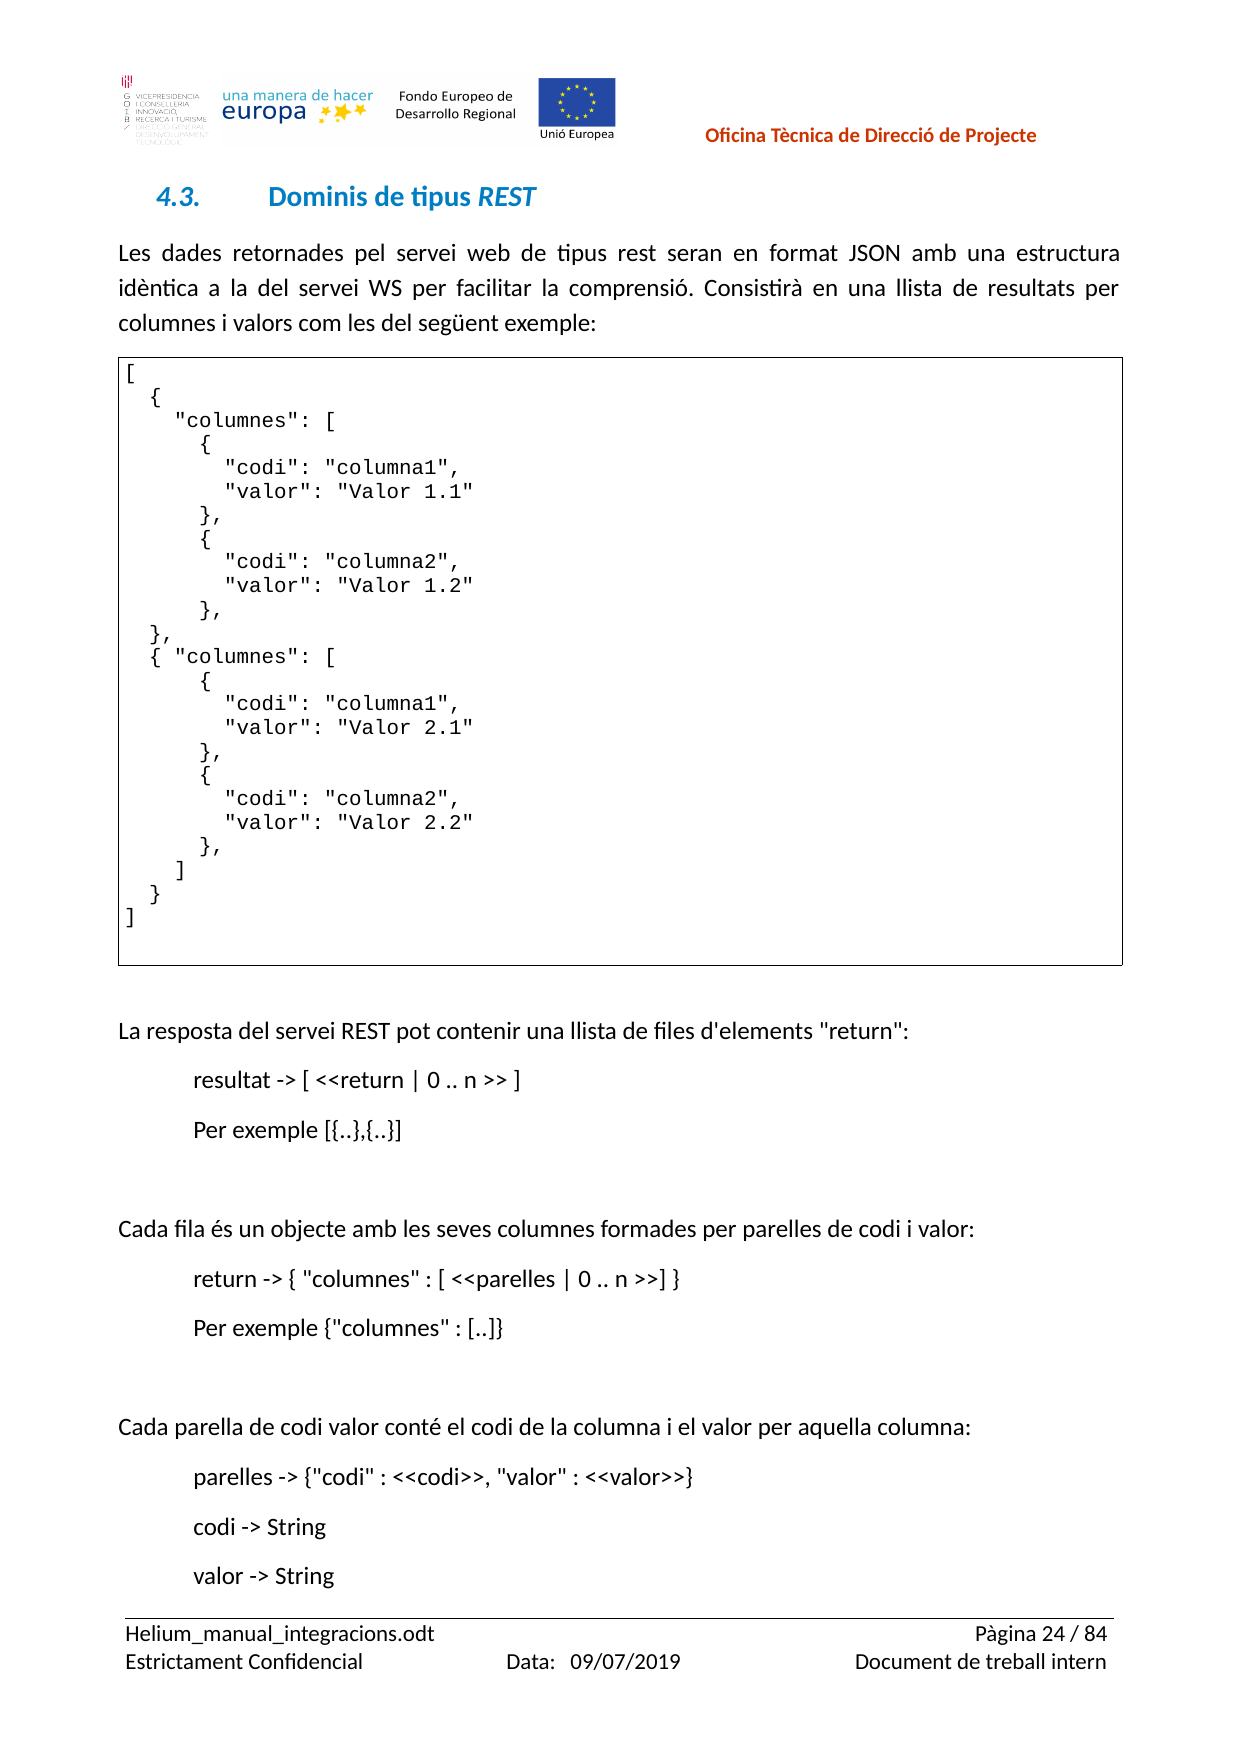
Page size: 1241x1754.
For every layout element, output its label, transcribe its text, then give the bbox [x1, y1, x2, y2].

text parelles -> {"codi" : <<codi>>, "valor" : <<valor>>} [118, 1461, 1122, 1492]
text return -> { "columnes" : [ <<parelles | 0 .. n >>] } [118, 1263, 1122, 1293]
text codi -> String [118, 1511, 1122, 1541]
picture [118, 73, 213, 147]
picture [219, 73, 621, 147]
text Cada parella de codi valor conté el codi de la columna i el valor per aquella columna: [118, 1411, 1122, 1442]
table_header [ { "columnes": [ { "codi": "columna1", "valor": "Valor 1.1" }, { "codi": "columna2", "valor": "Valor 1.2" }, }, { "columnes": [ { "codi": "columna1", "valor": "Valor 2.1" }, { "codi": "columna2", "valor": "Valor 2.2" }, ] } ] [119, 358, 1122, 965]
text Per exemple [{..},{..}] [118, 1114, 1122, 1144]
text resultat -> [ <<return | 0 .. n >> ] [118, 1064, 1122, 1095]
text valor -> String [118, 1560, 1122, 1591]
text La resposta del servei REST pot contenir una llista de files d'elements "return": [118, 1015, 1122, 1045]
text Cada fila és un objecte amb les seves columnes formades per parelles de codi i valor: [118, 1213, 1122, 1244]
text Les dades retornades pel servei web de tipus rest seran en format JSON amb una estructura idèntica a la del servei WS per facilitar la comprensió. Consistirà en una llista de resultats per columnes i valors com les del següent exemple: [118, 237, 1122, 337]
text Per exemple {"columnes" : [..]} [118, 1312, 1122, 1343]
subtitle Dominis de tipus REST [156, 178, 1122, 213]
